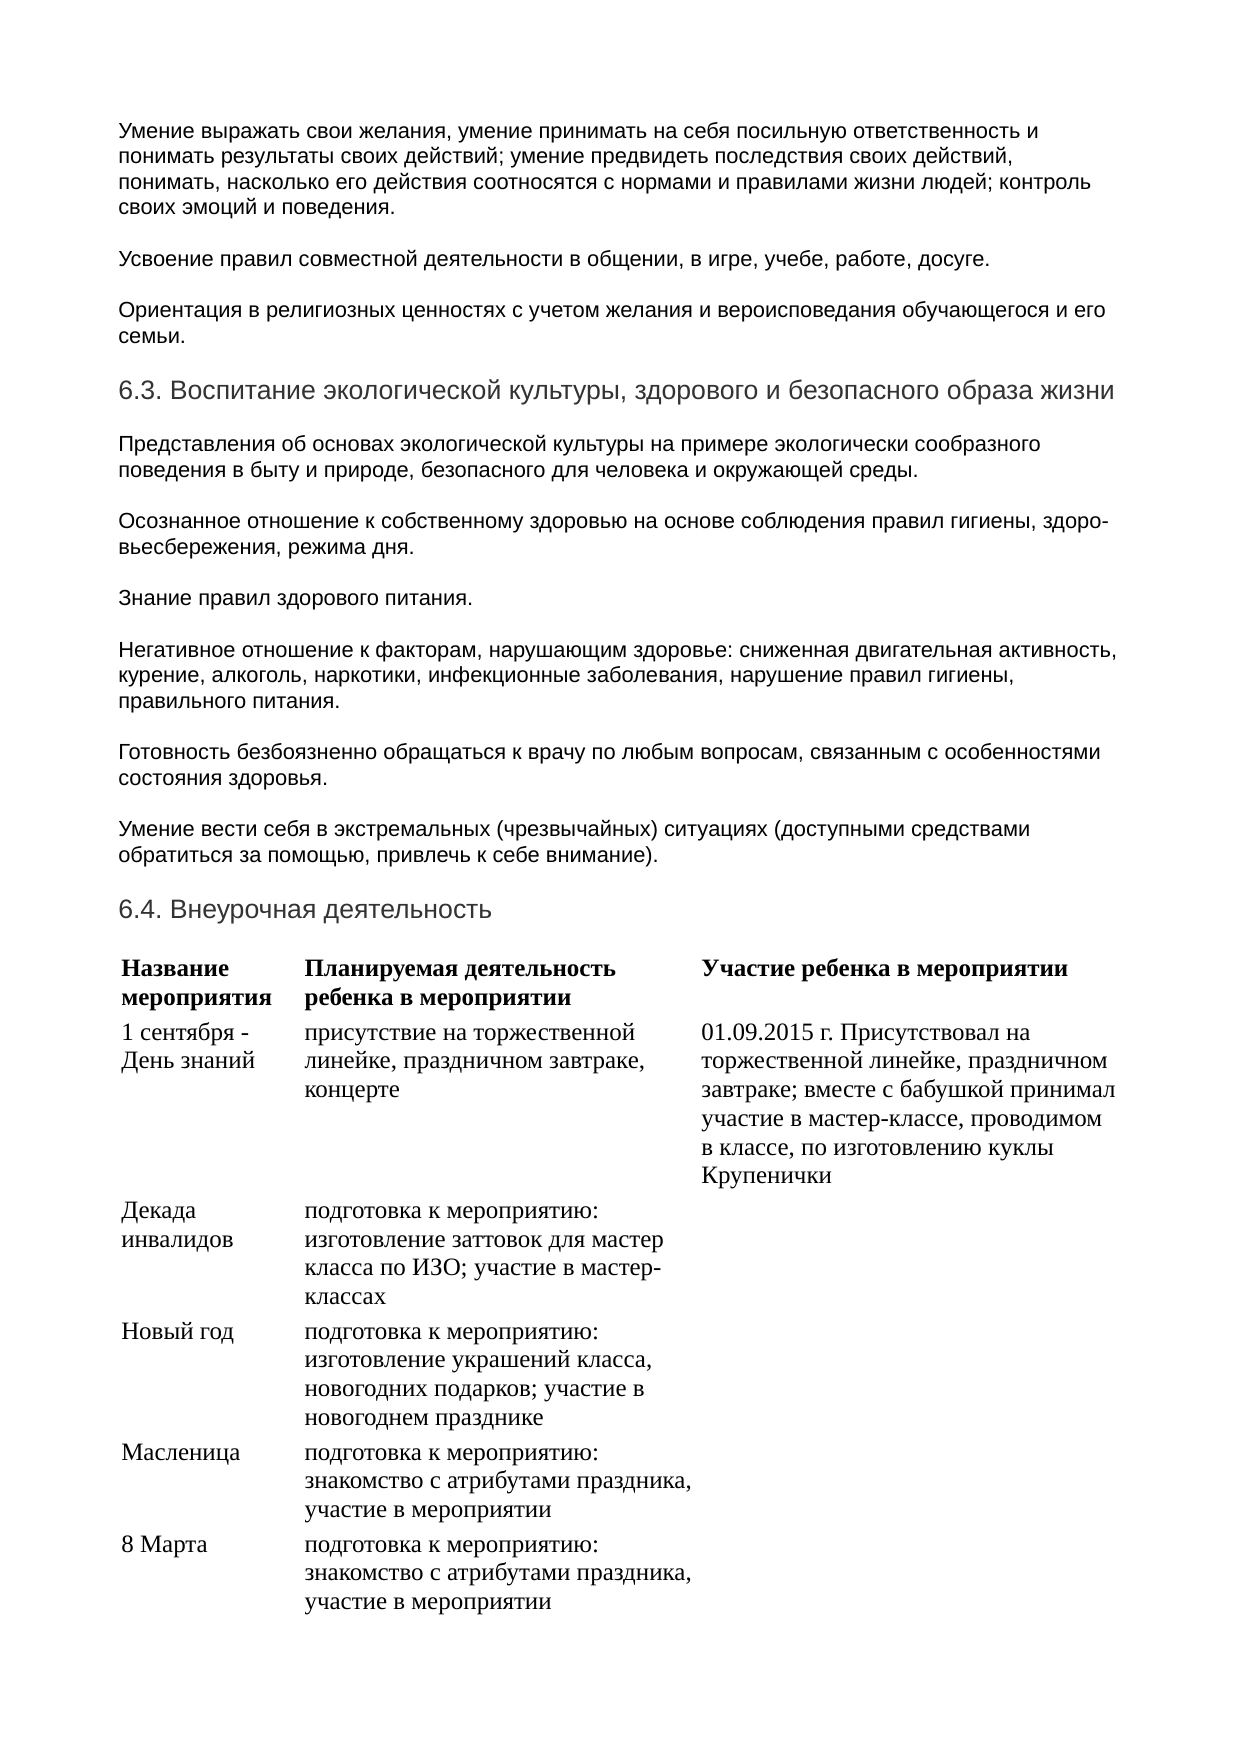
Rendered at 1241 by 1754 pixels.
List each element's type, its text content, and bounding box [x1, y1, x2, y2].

table_cell подготовка к мероприятию: изготовление заттовок для мастер класса по ИЗО; участие в мастер-классах [301, 1192, 698, 1313]
table_header Участие ребенка в мероприятии [698, 950, 1122, 1014]
text Осознанное отношение к собственному здоровью на основе соблюдения правил гигиены, здоро-вьесбережения, режима дня. [118, 508, 1122, 559]
table_cell Новый год [118, 1313, 301, 1434]
table_cell Декада инвалидов [118, 1192, 301, 1313]
subtitle 6.4. Внеурочная деятельность [118, 893, 1122, 924]
text Умение выражать свои желания, умение принимать на себя посильную ответственность и понимать результаты своих действий; умение предвидеть последствия своих действий, понимать, насколько его действия соотносятся с нормами и правилами жизни людей; контроль своих эмоций и поведения. [118, 118, 1122, 219]
text Представления об основах экологической культуры на примере экологически сообразного поведения в быту и природе, безопасного для человека и окружающей среды. [118, 431, 1122, 482]
table_cell 1 сентября - День знаний [118, 1014, 301, 1192]
table_cell 01.09.2015 г. Присутствовал на торжественной линейке, праздничном завтраке; вместе с бабушкой принимал участие в мастер-классе, проводимом в классе, по изготовлению куклы Крупенички [698, 1014, 1122, 1192]
text Знание правил здорового питания. [118, 585, 1122, 611]
table_cell присутствие на торжественной линейке, праздничном завтраке, концерте [301, 1014, 698, 1192]
table_cell [698, 1434, 1122, 1526]
text Готовность безбоязненно обращаться к врачу по любым вопросам, связанным с особенностями состояния здоровья. [118, 739, 1122, 790]
table_cell [698, 1192, 1122, 1313]
text Ориентация в религиозных ценностях с учетом желания и вероисповедания обучающегося и его семьи. [118, 297, 1122, 348]
text Усвоение правил совместной деятельности в общении, в игре, учебе, работе, досуге. [118, 246, 1122, 271]
table_cell подготовка к мероприятию: знакомство с атрибутами праздника, участие в мероприятии [301, 1434, 698, 1526]
text Негативное отношение к факторам, нарушающим здоровье: сниженная двигательная активность, курение, алкоголь, наркотики, инфекционные заболевания, нарушение правил гигиены, правильного питания. [118, 637, 1122, 713]
table_header Название мероприятия [118, 950, 301, 1014]
table_cell [698, 1526, 1122, 1618]
text Умение вести себя в экстремальных (чрезвычайных) ситуациях (доступными средствами обратиться за помощью, привлечь к себе внимание). [118, 816, 1122, 867]
table_cell 8 Марта [118, 1526, 301, 1618]
table_cell [698, 1313, 1122, 1434]
table_cell подготовка к мероприятию: изготовление украшений класса, новогодних подарков; участие в новогоднем празднике [301, 1313, 698, 1434]
table_cell подготовка к мероприятию: знакомство с атрибутами праздника, участие в мероприятии [301, 1526, 698, 1618]
table_cell Масленица [118, 1434, 301, 1526]
table_header Планируемая деятельность ребенка в мероприятии [301, 950, 698, 1014]
subtitle 6.3. Воспитание экологической культуры, здорового и безопасного образа жизни [118, 374, 1122, 405]
